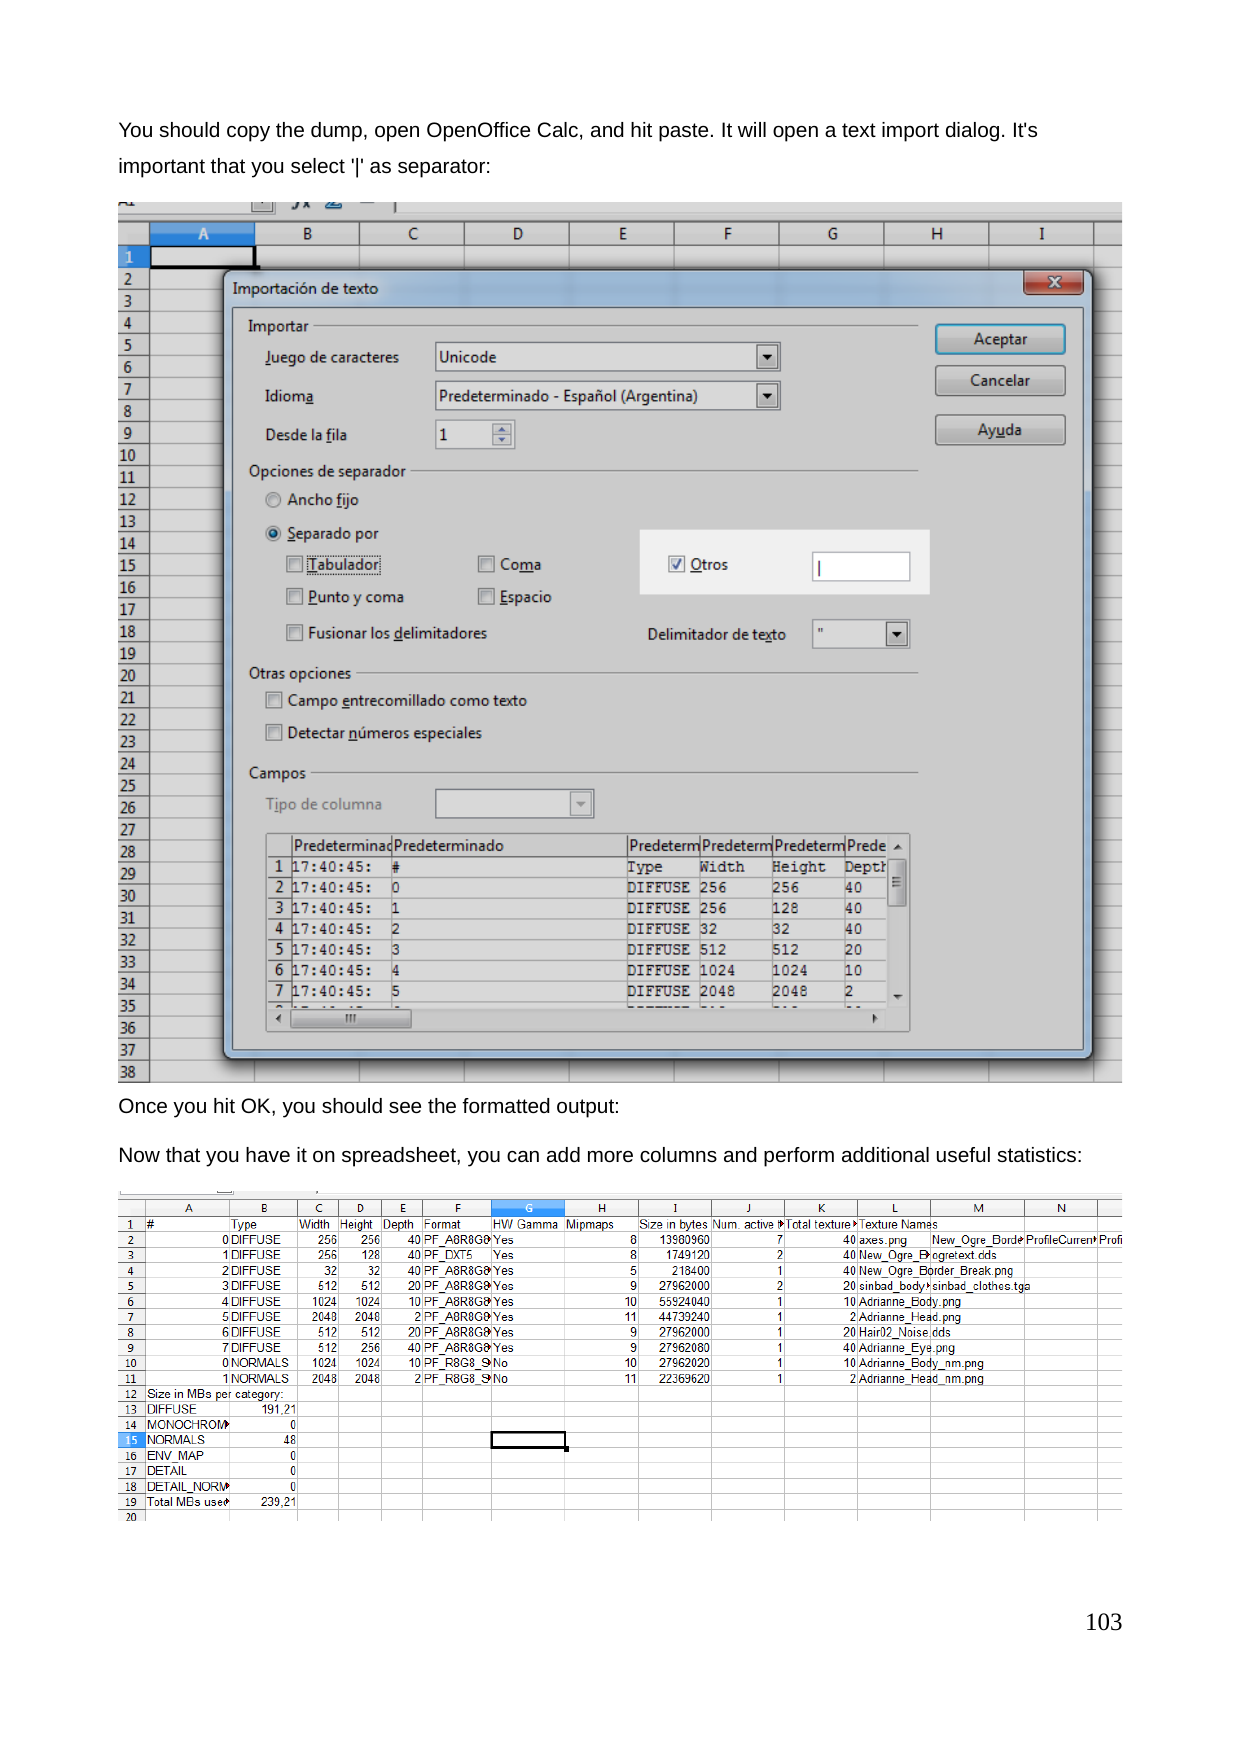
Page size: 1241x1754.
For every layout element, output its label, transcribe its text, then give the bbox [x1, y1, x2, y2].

text Once you hit OK, you should see the formatted output: [118, 1083, 1122, 1118]
picture [118, 1191, 1123, 1521]
picture [118, 202, 1123, 1083]
text Now that you have it on spreadsheet, you can add more columns and perform additional useful statistics: [118, 1143, 1122, 1167]
text You should copy the dump, open OpenOffice Calc, and hit paste. It will open a text import dialog. It's important that you select '|' as separator: [118, 118, 1122, 178]
